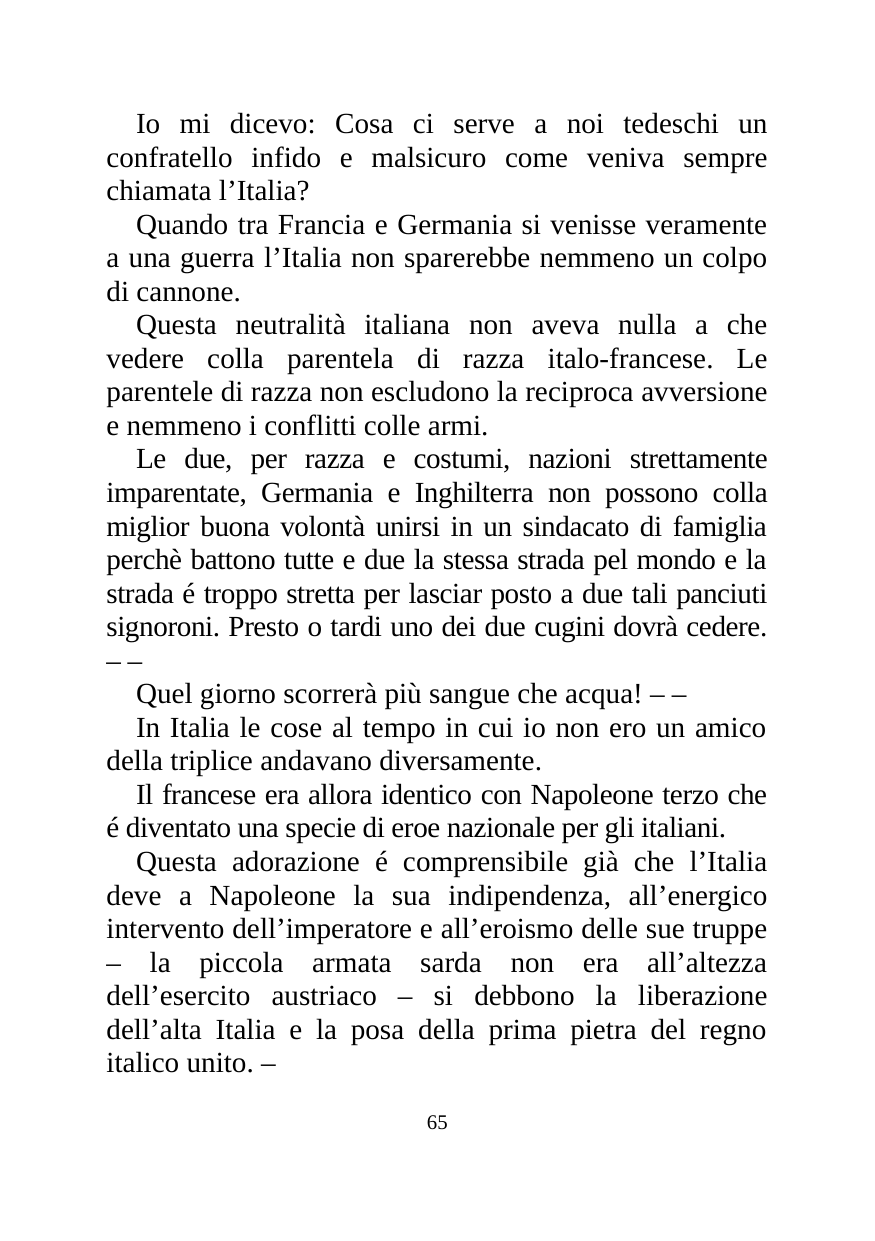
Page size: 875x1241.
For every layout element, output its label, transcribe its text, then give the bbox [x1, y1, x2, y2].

text Quando tra Francia e Germania si venisse veramente a una guerra l’Italia non sparerebbe nemmeno un colpo di cannone. [106, 207, 768, 307]
text Il francese era allora identico con Napoleone terzo che é diventato una specie di eroe nazionale per gli italiani. [106, 777, 768, 844]
text Quel giorno scorrerà più sangue che acqua! – – [106, 676, 768, 710]
text Questa neutralità italiana non aveva nulla a che vedere colla parentela di razza italo-francese. Le parentele di razza non escludono la reciproca avversione e nemmeno i conflitti colle armi. [106, 307, 768, 442]
text Questa adorazione é comprensibile già che l’Italia deve a Napoleone la sua indipendenza, all’energico intervento dell’imperatore e all’eroismo delle sue truppe – la piccola armata sarda non era all’altezza dell’esercito austriaco – si debbono la liberazione dell’alta Italia e la posa della prima pietra del regno italico unito. – [106, 844, 768, 1079]
text Io mi dicevo: Cosa ci serve a noi tedeschi un confratello infido e malsicuro come veniva sempre chiamata l’Italia? [106, 106, 768, 207]
text Le due, per razza e costumi, nazioni strettamente imparentate, Germania e Inghilterra non possono colla miglior buona volontà unirsi in un sindacato di famiglia perchè battono tutte e due la stessa strada pel mondo e la strada é troppo stretta per lasciar posto a due tali panciuti signoroni. Presto o tardi uno dei due cugini dovrà cedere. – – [106, 442, 768, 676]
text In Italia le cose al tempo in cui io non ero un amico della triplice andavano diversamente. [106, 710, 768, 777]
